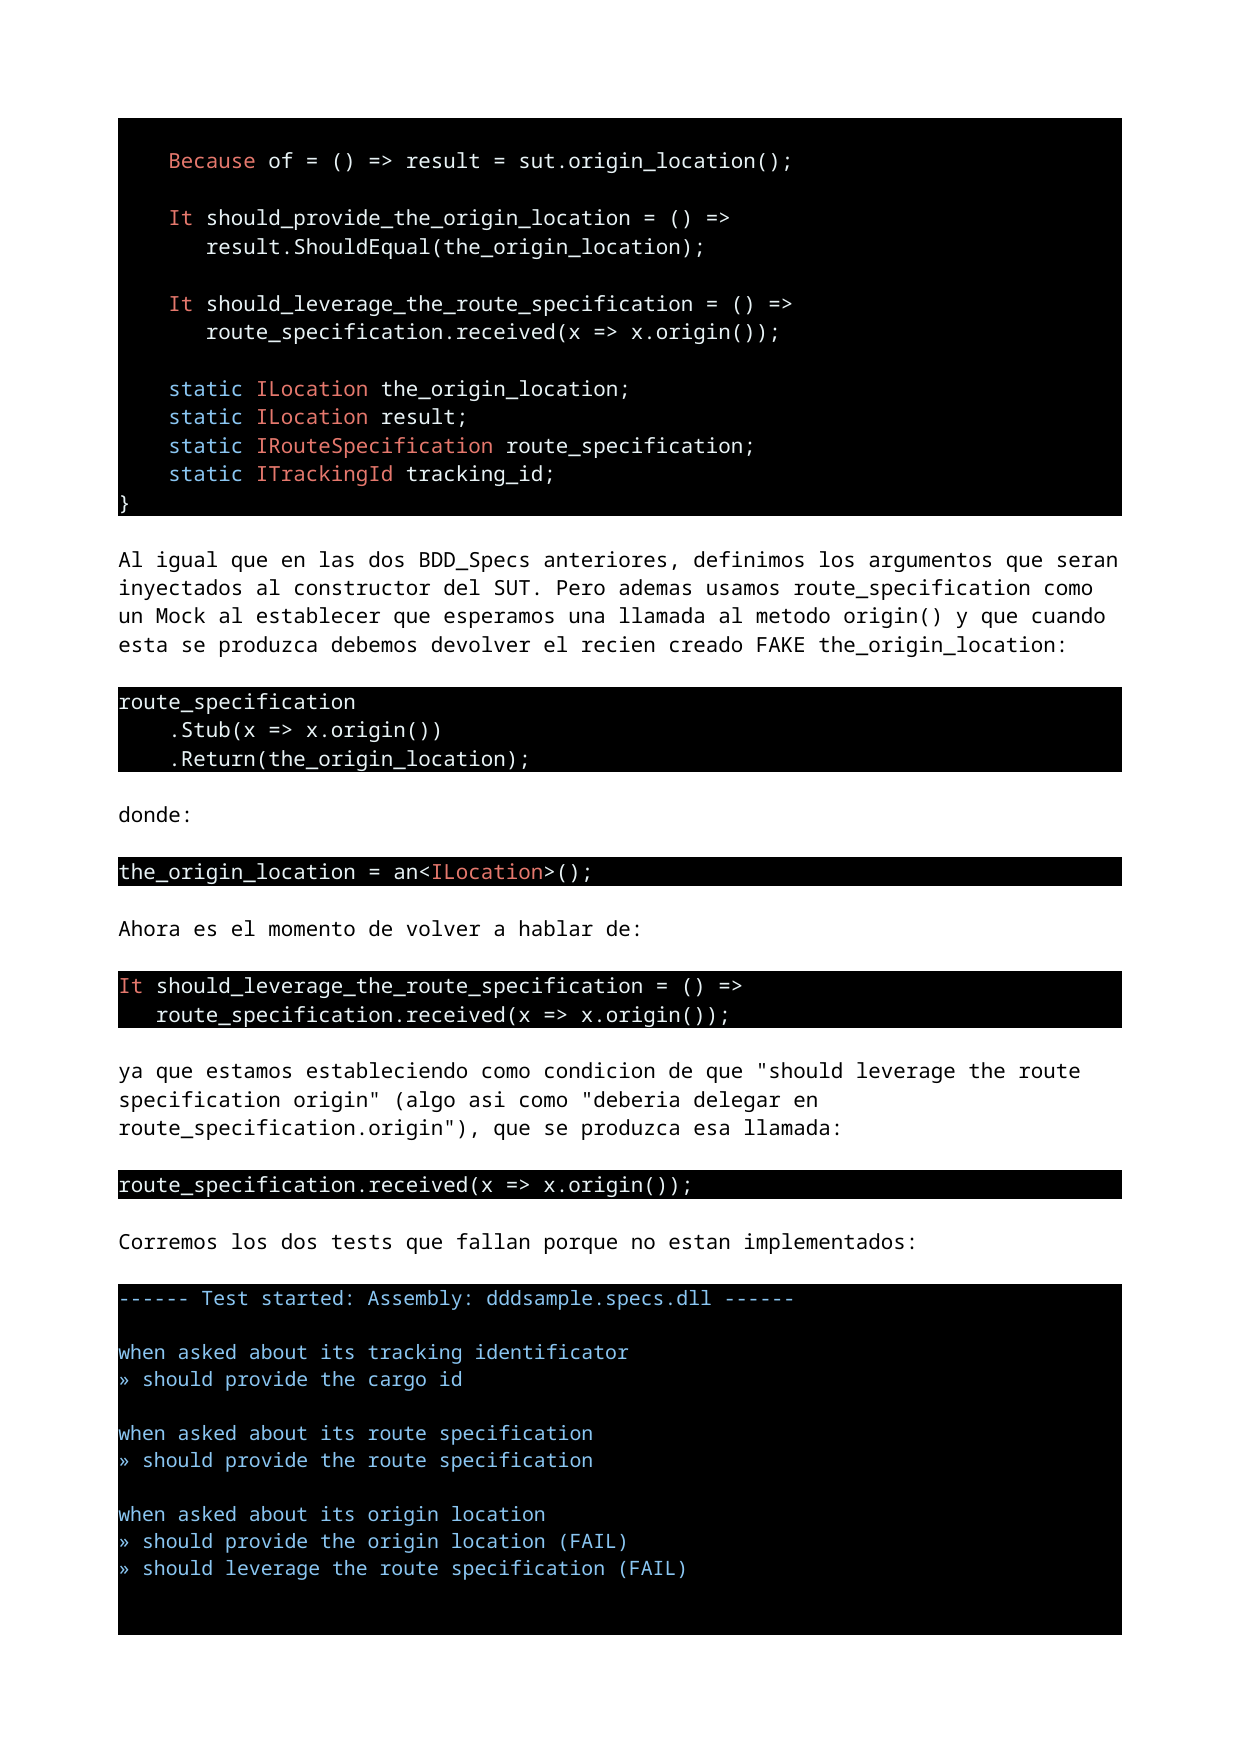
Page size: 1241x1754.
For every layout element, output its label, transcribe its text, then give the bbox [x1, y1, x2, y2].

text .Return(the_origin_location); [118, 744, 1122, 772]
text .Stub(x => x.origin()) [118, 715, 1122, 744]
text ------ Test started: Assembly: dddsample.specs.dll ------ [118, 1284, 1122, 1311]
text when asked about its tracking identificator [118, 1338, 1122, 1365]
text result.ShouldEqual(the_origin_location); [118, 232, 1122, 260]
text It should_leverage_the_route_specification = () => [118, 971, 1122, 1000]
text when asked about its origin location [118, 1500, 1122, 1527]
text route_specification.received(x => x.origin()); [118, 1000, 1122, 1028]
text static IRouteSpecification route_specification; [118, 431, 1122, 459]
text static ITrackingId tracking_id; [118, 459, 1122, 488]
text Because of = () => result = sut.origin_location(); [118, 147, 1122, 175]
text » should provide the cargo id [118, 1365, 1122, 1392]
text donde: [118, 801, 1122, 829]
text » should leverage the route specification (FAIL) [118, 1554, 1122, 1581]
text the_origin_location = an<ILocation>(); [118, 857, 1122, 886]
text route_specification [118, 687, 1122, 715]
text » should provide the origin location (FAIL) [118, 1527, 1122, 1554]
text static ILocation result; [118, 402, 1122, 431]
text » should provide the route specification [118, 1446, 1122, 1473]
text Ahora es el momento de volver a hablar de: [118, 914, 1122, 943]
text ya que estamos estableciendo como condicion de que "should leverage the route specification origin" (algo asi como "deberia delegar en route_specification.origin"), que se produzca esa llamada: [118, 1057, 1122, 1142]
text route_specification.received(x => x.origin()); [118, 1170, 1122, 1199]
text It should_provide_the_origin_location = () => [118, 203, 1122, 232]
text It should_leverage_the_route_specification = () => [118, 289, 1122, 317]
text static ILocation the_origin_location; [118, 374, 1122, 402]
text Corremos los dos tests que fallan porque no estan implementados: [118, 1227, 1122, 1256]
text } [118, 488, 1122, 516]
text route_specification.received(x => x.origin()); [118, 317, 1122, 346]
text Al igual que en las dos BDD_Specs anteriores, definimos los argumentos que seran inyectados al constructor del SUT. Pero ademas usamos route_specification como un Mock al establecer que esperamos una llamada al metodo origin() y que cuando esta se produzca debemos devolver el recien creado FAKE the_origin_location: [118, 545, 1122, 658]
text when asked about its route specification [118, 1419, 1122, 1446]
